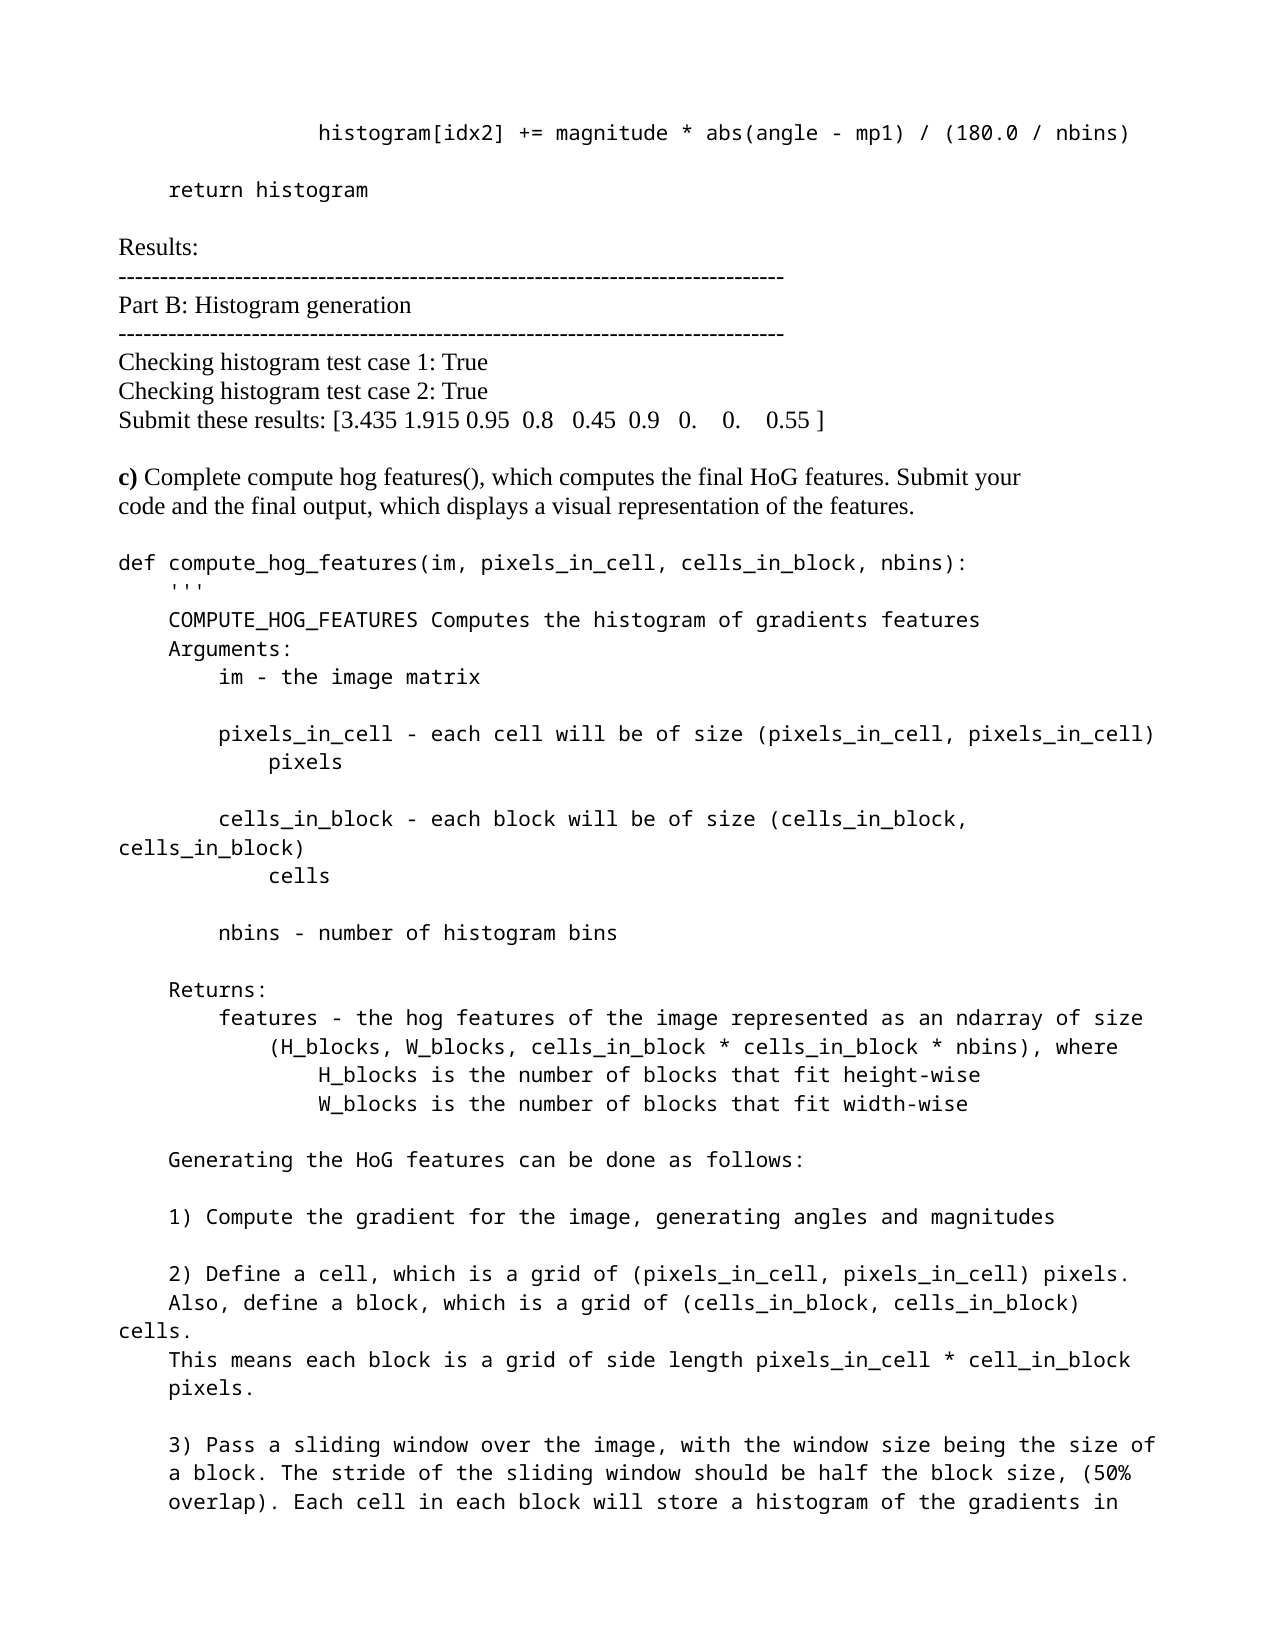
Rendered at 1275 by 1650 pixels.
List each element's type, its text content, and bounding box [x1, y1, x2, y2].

text c) Complete compute hog features(), which computes the final HoG features. Submit your [118, 462, 1157, 491]
text 1) Compute the gradient for the image, generating angles and magnitudes [118, 1202, 1157, 1231]
text -------------------------------------------------------------------------------- [118, 318, 1157, 347]
text COMPUTE_HOG_FEATURES Computes the histogram of gradients features [118, 605, 1157, 634]
text Submit these results: [3.435 1.915 0.95 0.8 0.45 0.9 0. 0. 0.55 ] [118, 405, 1157, 433]
text Results: [118, 232, 1157, 261]
text cells_in_block - each block will be of size (cells_in_block, cells_in_block) [118, 804, 1157, 861]
text -------------------------------------------------------------------------------- [118, 261, 1157, 290]
text Checking histogram test case 1: True [118, 347, 1157, 376]
text features - the hog features of the image represented as an ndarray of size [118, 1003, 1157, 1032]
text H_blocks is the number of blocks that fit height-wise [118, 1060, 1157, 1089]
text pixels [118, 747, 1157, 776]
text Part B: Histogram generation [118, 290, 1157, 318]
text Checking histogram test case 2: True [118, 376, 1157, 405]
text pixels. [118, 1373, 1157, 1402]
text W_blocks is the number of blocks that fit width-wise [118, 1089, 1157, 1117]
text overlap). Each cell in each block will store a histogram of the gradients in [118, 1487, 1157, 1515]
text def compute_hog_features(im, pixels_in_cell, cells_in_block, nbins): [118, 548, 1157, 577]
text im - the image matrix [118, 662, 1157, 691]
text histogram[idx2] += magnitude * abs(angle - mp1) / (180.0 / nbins) [118, 118, 1157, 147]
text Generating the HoG features can be done as follows: [118, 1146, 1157, 1174]
text 2) Define a cell, which is a grid of (pixels_in_cell, pixels_in_cell) pixels. [118, 1259, 1157, 1288]
text code and the final output, which displays a visual representation of the features. [118, 491, 1157, 520]
text (H_blocks, W_blocks, cells_in_block * cells_in_block * nbins), where [118, 1032, 1157, 1060]
text Returns: [118, 975, 1157, 1003]
text Also, define a block, which is a grid of (cells_in_block, cells_in_block) cells. [118, 1288, 1157, 1345]
text return histogram [118, 175, 1157, 203]
text This means each block is a grid of side length pixels_in_cell * cell_in_block [118, 1345, 1157, 1373]
text a block. The stride of the sliding window should be half the block size, (50% [118, 1458, 1157, 1487]
text 3) Pass a sliding window over the image, with the window size being the size of [118, 1430, 1157, 1458]
text cells [118, 861, 1157, 890]
text Arguments: [118, 634, 1157, 662]
text ''' [118, 577, 1157, 605]
text pixels_in_cell - each cell will be of size (pixels_in_cell, pixels_in_cell) [118, 719, 1157, 747]
text nbins - number of histogram bins [118, 918, 1157, 947]
